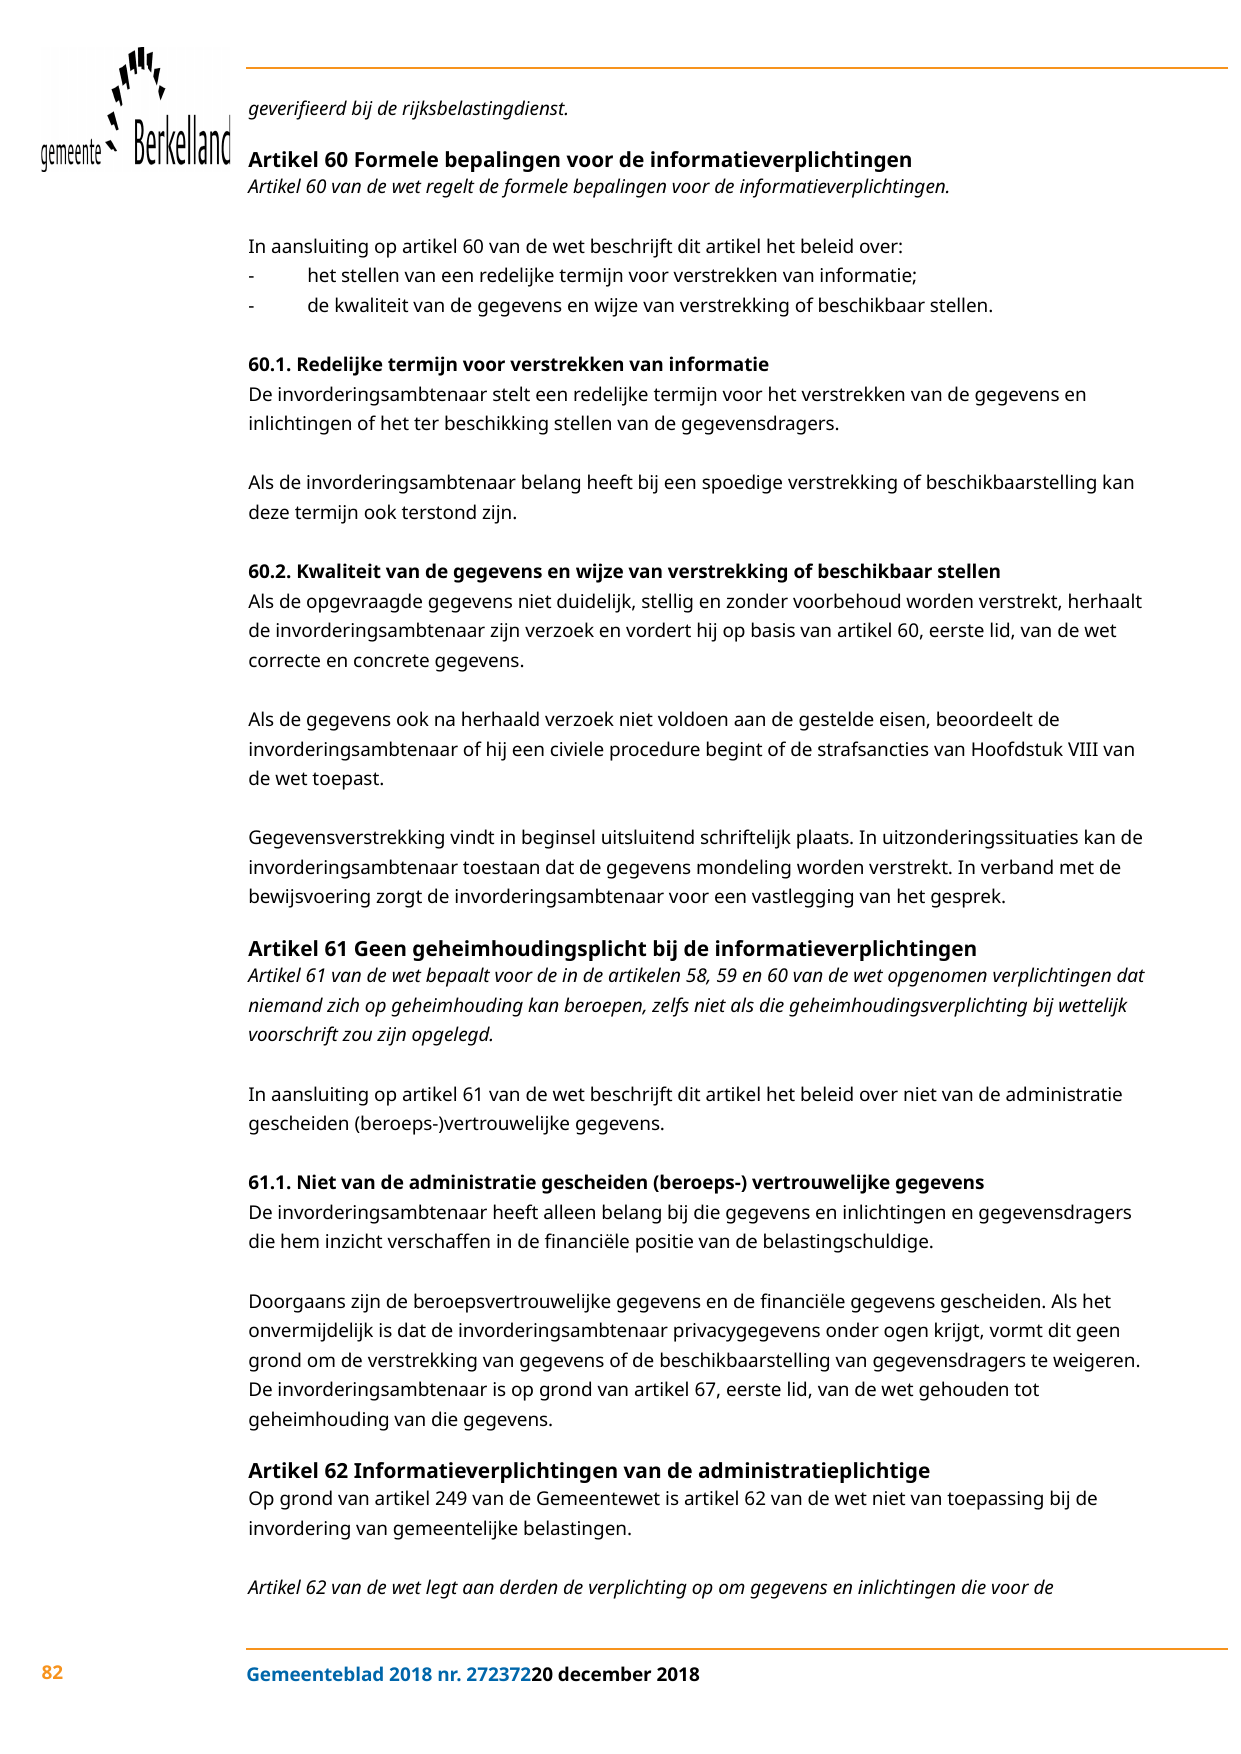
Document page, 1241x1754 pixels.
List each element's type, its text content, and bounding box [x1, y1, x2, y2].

text In aansluiting op artikel 61 van de wet beschrijft dit artikel het beleid over niet van de administratie gescheiden (beroeps-)vertrouwelijke gegevens. [248, 1081, 1152, 1136]
text Gegevensverstrekking vindt in beginsel uitsluitend schriftelijk plaats. In uitzonderingssituaties kan de invorderingsambtenaar toestaan dat de gegevens mondeling worden verstrekt. In verband met de bewijsvoering zorgt de invorderingsambtenaar voor een vastlegging van het gesprek. [248, 824, 1152, 909]
text Als de opgevraagde gegevens niet duidelijk, stellig en zonder voorbehoud worden verstrekt, herhaalt de invorderingsambtenaar zijn verzoek en vordert hij op basis van artikel 60, eerste lid, van de wet correcte en concrete gegevens. [248, 588, 1152, 673]
text Op grond van artikel 249 van de Gemeentewet is artikel 62 van de wet niet van toepassing bij de invordering van gemeentelijke belastingen. [248, 1485, 1152, 1540]
text Doorgaans zijn de beroepsvertrouwelijke gegevens en de financiële gegevens gescheiden. Als het onvermijdelijk is dat de invorderingsambtenaar privacygegevens onder ogen krijgt, vormt dit geen grond om de verstrekking van gegevens of de beschikbaarstelling van gegevensdragers te weigeren. De invorderingsambtenaar is op grond van artikel 67, eerste lid, van de wet gehouden tot geheimhouding van die gegevens. [248, 1288, 1152, 1432]
text Artikel 60 Formele bepalingen voor de informatieverplichtingen [248, 145, 1152, 174]
text Artikel 62 Informatieverplichtingen van de administratieplichtige [248, 1457, 1152, 1485]
text In aansluiting op artikel 60 van de wet beschrijft dit artikel het beleid over: [248, 233, 1152, 258]
text Als de invorderingsambtenaar belang heeft bij een spoedige verstrekking of beschikbaarstelling kan deze termijn ook terstond zijn. [248, 469, 1152, 525]
text 60.2. Kwaliteit van de gegevens en wijze van verstrekking of beschikbaar stellen [248, 558, 1152, 584]
text Artikel 62 van de wet legt aan derden de verplichting op om gegevens en inlichtingen die voor de [248, 1574, 1152, 1599]
text De invorderingsambtenaar stelt een redelijke termijn voor het verstrekken van de gegevens en inlichtingen of het ter beschikking stellen van de gegevensdragers. [248, 381, 1152, 436]
text Artikel 60 van de wet regelt de formele bepalingen voor de informatieverplichtingen. [248, 174, 1152, 199]
text Artikel 61 Geen geheimhoudingsplicht bij de informatieverplichtingen [248, 934, 1152, 962]
text Artikel 61 van de wet bepaalt voor de in de artikelen 58, 59 en 60 van de wet opgenomen verplichtingen dat niemand zich op geheimhouding kan beroepen, zelfs niet als die geheimhoudingsverplichting bij wettelijk voorschrift zou zijn opgelegd. [248, 962, 1152, 1047]
text De invorderingsambtenaar heeft alleen belang bij die gegevens en inlichtingen en gegevensdragers die hem inzicht verschaffen in de financiële positie van de belastingschuldige. [248, 1199, 1152, 1254]
text Als de gegevens ook na herhaald verzoek niet voldoen aan de gestelde eisen, beoordeelt de invorderingsambtenaar of hij een civiele procedure begint of de strafsancties van Hoofdstuk VIII van de wet toepast. [248, 706, 1152, 791]
list het stellen van een redelijke termijn voor verstrekken van informatie; [248, 262, 1152, 288]
picture [41, 47, 231, 172]
text 60.1. Redelijke termijn voor verstrekken van informatie [248, 351, 1152, 377]
list de kwaliteit van de gegevens en wijze van verstrekking of beschikbaar stellen. [248, 292, 1152, 318]
text geverifieerd bij de rijksbelastingdienst. [248, 95, 1152, 121]
text 61.1. Niet van de administratie gescheiden (beroeps-) vertrouwelijke gegevens [248, 1169, 1152, 1195]
